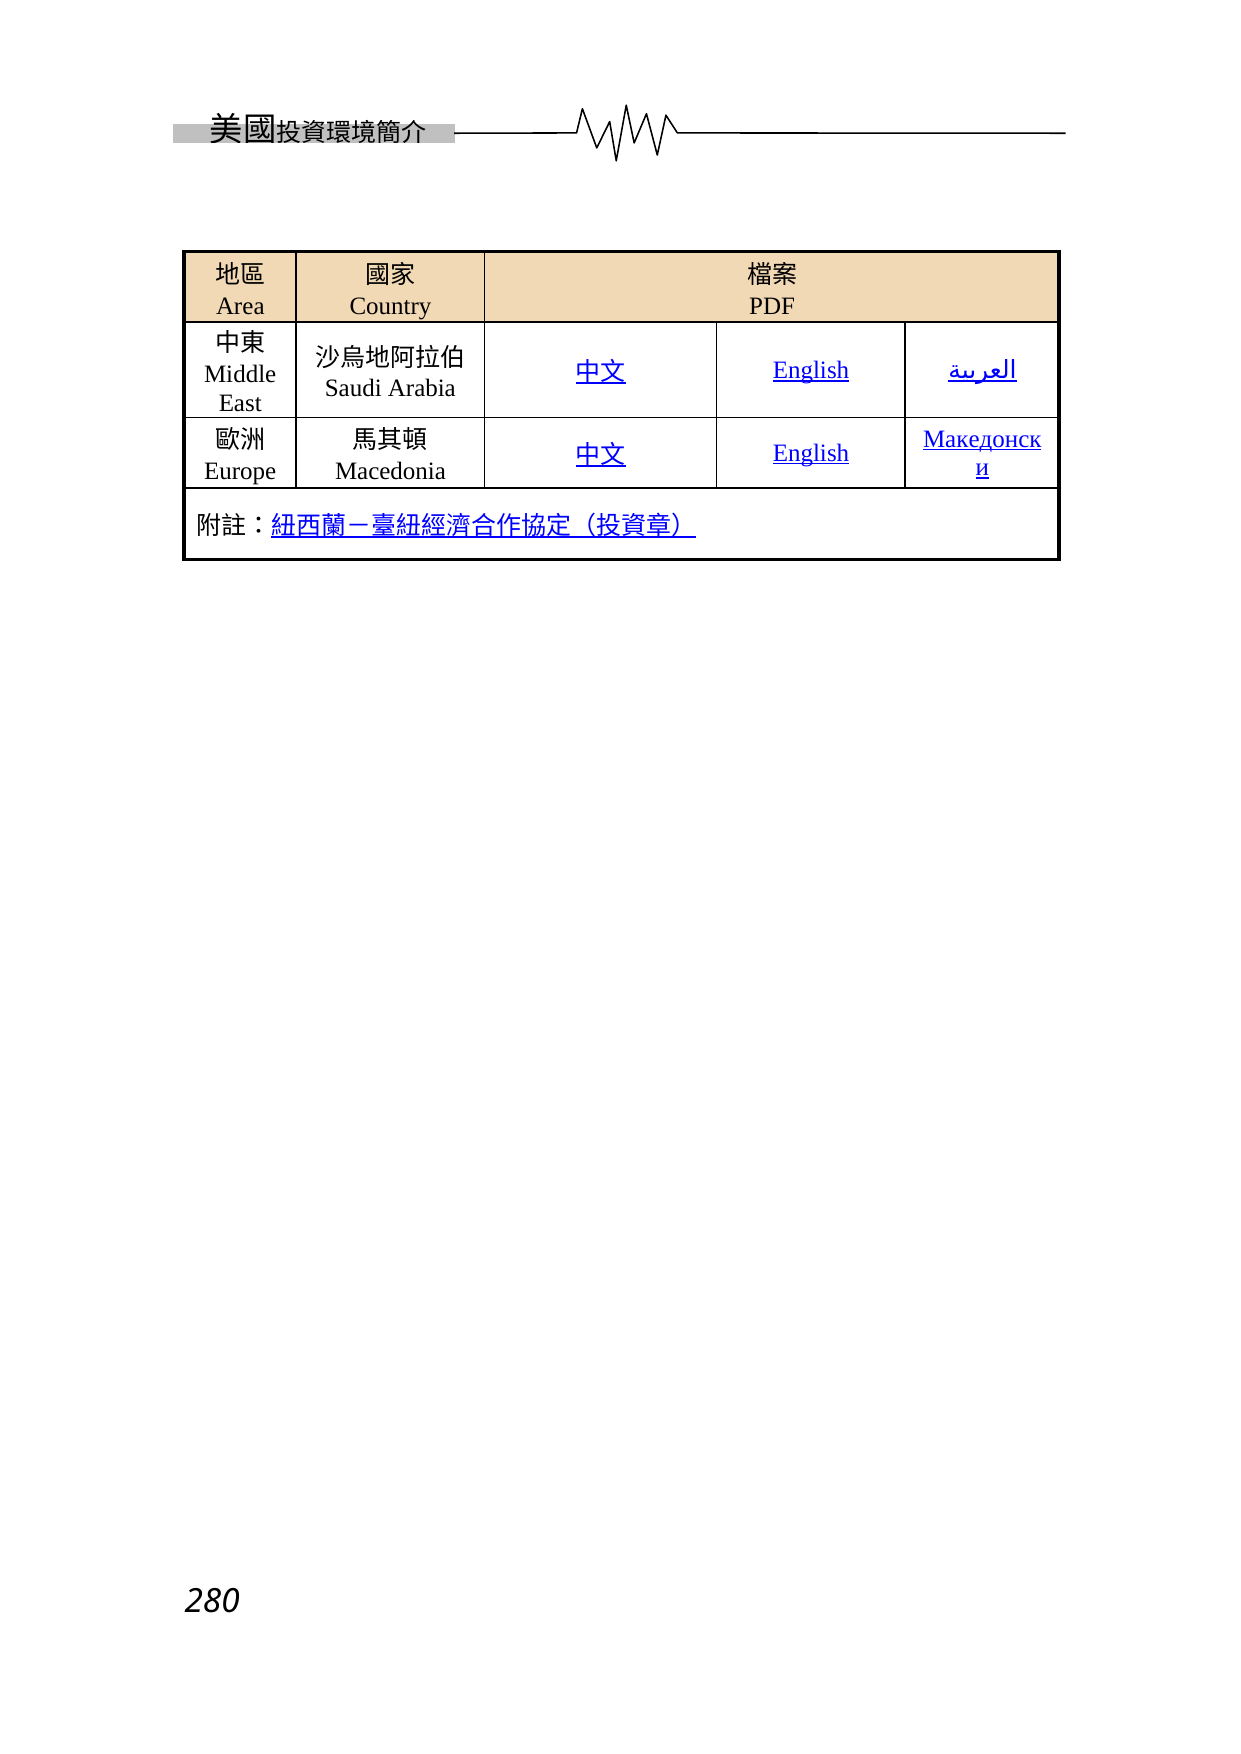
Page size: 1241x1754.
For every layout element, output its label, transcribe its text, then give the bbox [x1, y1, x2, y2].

table_cell 沙烏地阿拉伯 Saudi Arabia [297, 323, 484, 416]
table_cell 歐洲 Europe [186, 418, 295, 487]
table_cell English [717, 418, 904, 487]
table_header 國家 Country [297, 253, 484, 321]
table_cell 中文 [485, 418, 716, 487]
table_cell Македонски [906, 418, 1057, 487]
table_cell 中東 Middle East [186, 323, 295, 416]
table_cell 中文 [485, 323, 716, 416]
table_cell English [717, 323, 904, 416]
table_header 地區 Area [186, 253, 295, 321]
table_cell العربية [906, 323, 1057, 416]
table_cell 馬其頓 Macedonia [297, 418, 484, 487]
table_header 檔案 PDF [485, 253, 1057, 321]
table_cell 附註：紐西蘭－臺紐經濟合作協定（投資章） [186, 489, 1057, 558]
